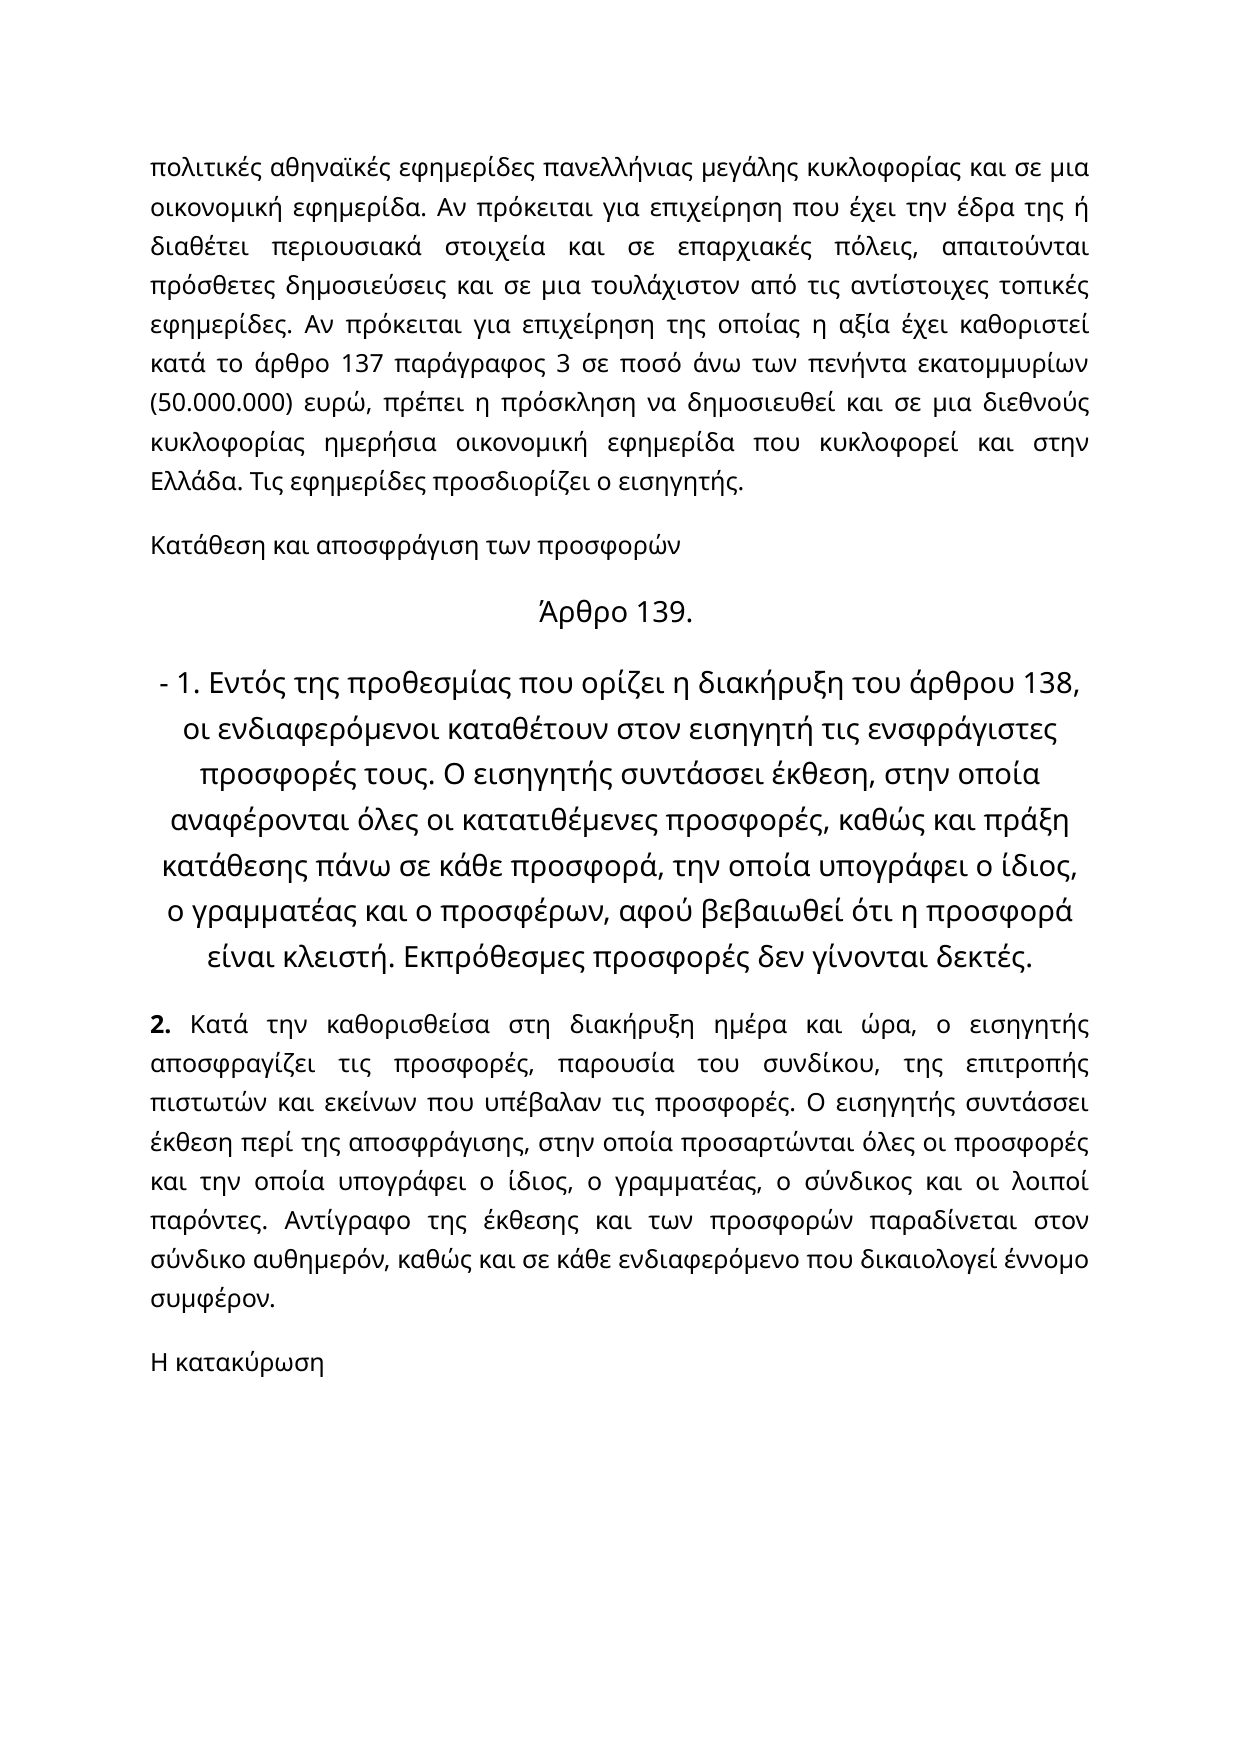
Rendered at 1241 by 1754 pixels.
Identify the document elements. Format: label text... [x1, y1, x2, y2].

text Κατάθεση και αποσφράγιση των προσφορών [150, 527, 1090, 562]
text Η κατακύρωση [150, 1345, 1090, 1379]
subtitle Άρθρο 139. [150, 592, 1090, 631]
subtitle - 1. Εντός της προθεσμίας που ορίζει η διακήρυξη του άρθρου 138, οι ενδιαφερόμενοι καταθέτουν στον εισηγητή τις ενσφράγιστες προσφορές τους. Ο εισηγητής συντάσσει έκθεση, στην οποία αναφέρονται όλες οι κατατιθέμενες προσφορές, καθώς και πράξη κατάθεσης πάνω σε κάθε προσφορά, την οποία υπογράφει ο ίδιος, ο γραμματέας και ο προσφέρων, αφού βεβαιωθεί ότι η προσφορά είναι κλειστή. Εκπρόθεσμες προσφορές δεν γίνονται δεκτές. [150, 662, 1090, 976]
text 2. Κατά την καθορισθείσα στη διακήρυξη ημέρα και ώρα, ο εισηγητής αποσφραγίζει τις προσφορές, παρουσία του συνδίκου, της επιτροπής πιστωτών και εκείνων που υπέβαλαν τις προσφορές. Ο εισηγητής συντάσσει έκθεση περί της αποσφράγισης, στην οποία προσαρτώνται όλες οι προσφορές και την οποία υπογράφει ο ίδιος, ο γραμματέας, ο σύνδικος και οι λοιποί παρόντες. Αντίγραφο της έκθεσης και των προσφορών παραδίνεται στον σύνδικο αυθημερόν, καθώς και σε κάθε ενδιαφερόμενο που δικαιολογεί έννομο συμφέρον. [150, 1007, 1090, 1315]
text πολιτικές αθηναϊκές εφημερίδες πανελλήνιας μεγάλης κυκλοφορίας και σε μια οικονομική εφημερίδα. Αν πρόκειται για επιχείρηση που έχει την έδρα της ή διαθέτει περιουσιακά στοιχεία και σε επαρχιακές πόλεις, απαιτούνται πρόσθετες δημοσιεύσεις και σε μια τουλάχιστον από τις αντίστοιχες τοπικές εφημερίδες. Αν πρόκειται για επιχείρηση της οποίας η αξία έχει καθοριστεί κατά το άρθρο 137 παράγραφος 3 σε ποσό άνω των πενήντα εκατομμυρίων (50.000.000) ευρώ, πρέπει η πρόσκληση να δημοσιευθεί και σε μια διεθνούς κυκλοφορίας ημερήσια οικονομική εφημερίδα που κυκλοφορεί και στην Ελλάδα. Τις εφημερίδες προσδιορίζει ο εισηγητής. [150, 150, 1090, 497]
